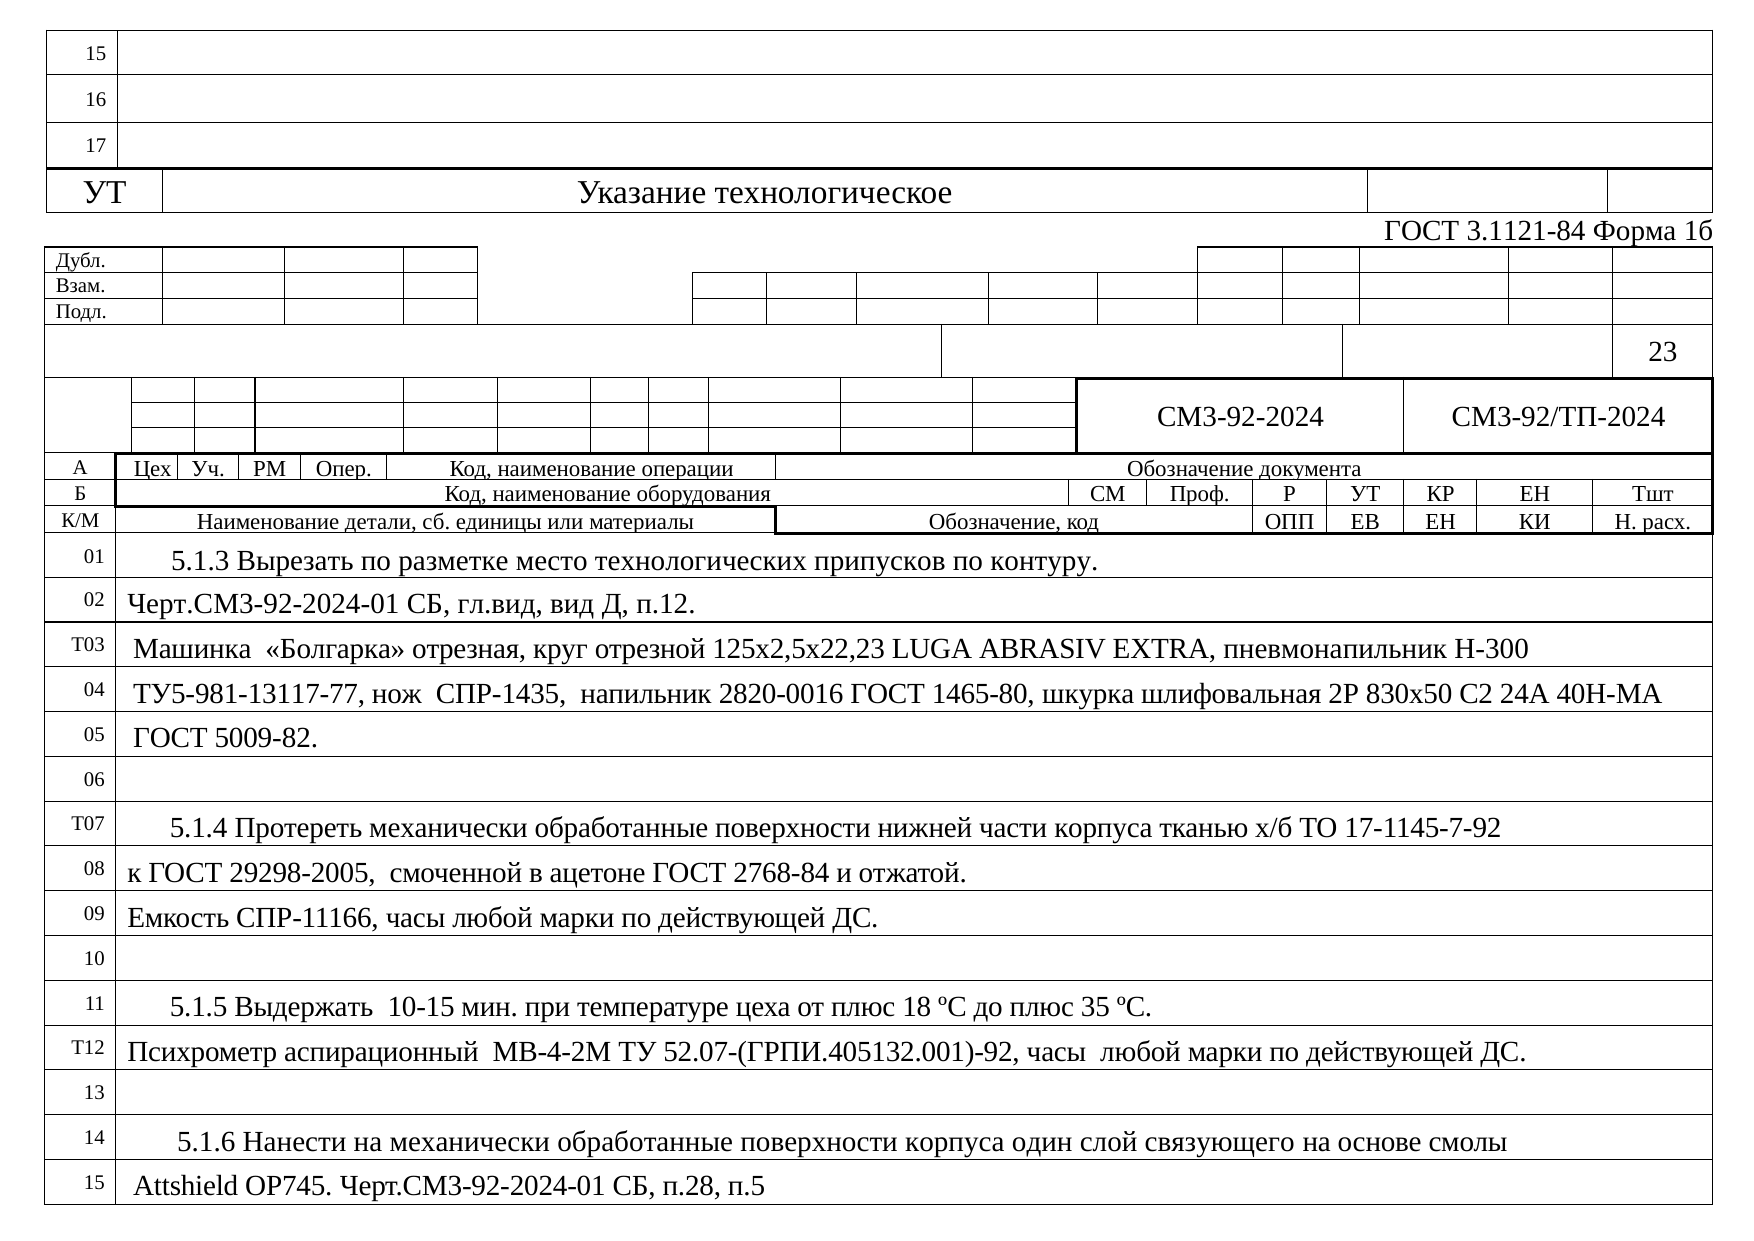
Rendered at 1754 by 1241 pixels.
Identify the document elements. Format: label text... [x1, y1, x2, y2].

table_cell [404, 299, 477, 324]
table_cell А [45, 453, 114, 479]
table_cell [45, 378, 131, 452]
table_cell 17 [47, 123, 117, 167]
table_header [767, 246, 857, 272]
table_cell [404, 428, 497, 452]
table_cell [1509, 299, 1612, 324]
table_cell Цех [117, 455, 177, 479]
table_cell 5.1.6 Нанести на механически обработанные поверхности корпуса один слой связующего на основе смолы [116, 1115, 1712, 1159]
table_cell [1283, 299, 1359, 324]
table_cell [404, 378, 497, 402]
table_cell [942, 325, 1342, 377]
table_cell Емкость СПР-11166, часы любой марки по действующей ДС. [116, 891, 1712, 935]
table_cell [973, 403, 1075, 427]
table_cell Уч. [178, 455, 238, 479]
table_cell [1509, 273, 1612, 298]
table_header [163, 248, 284, 272]
table_cell [116, 1070, 1712, 1114]
table_cell [118, 123, 1712, 167]
table_cell [45, 325, 941, 377]
table_cell КР [1404, 480, 1476, 505]
table_cell ГОСТ 5009-82. [116, 712, 1712, 756]
table_header [1198, 248, 1282, 272]
table_cell [973, 428, 1075, 452]
table_cell 5.1.5 Выдержать 10-15 мин. при температуре цеха от плюс 18 ºС до плюс 35 ºС. [116, 981, 1712, 1024]
table_cell 04 [45, 667, 115, 711]
table_cell 5.1.3 Вырезать по разметке место технологических припусков по контуру. [116, 533, 1712, 577]
table_cell Attshield OP745. Черт.СМ3-92-2024-01 СБ, п.28, п.5 [116, 1160, 1712, 1204]
table_cell [693, 273, 766, 298]
table_cell [195, 428, 254, 452]
table_cell [404, 273, 477, 298]
table_cell 06 [45, 757, 115, 801]
table_header [1509, 248, 1612, 272]
table_cell 13 [45, 1070, 115, 1114]
table_cell [989, 273, 1097, 298]
table_cell [857, 273, 988, 298]
table_cell Подл. [45, 299, 162, 324]
table_cell [857, 299, 988, 324]
table_cell [841, 403, 972, 427]
table_cell СМ3-92/ТП-2024 [1404, 380, 1711, 452]
table_cell УТ [1327, 480, 1403, 505]
table_cell [649, 428, 708, 452]
table_cell [841, 428, 972, 452]
table_cell [1098, 273, 1197, 298]
table_header [404, 248, 477, 272]
table_cell [1360, 273, 1508, 298]
table_cell Р [1253, 480, 1326, 505]
table_cell [767, 299, 856, 324]
table_cell [1198, 299, 1282, 324]
table_cell [256, 403, 403, 427]
table_cell [118, 31, 1712, 74]
table_cell Код, наименование оборудования [117, 480, 1068, 505]
table_cell [591, 403, 648, 427]
table_cell ЕВ [1327, 506, 1403, 532]
table_cell [973, 378, 1075, 402]
table_cell к ГОСТ 29298-2005, смоченной в ацетоне ГОСТ 2768-84 и отжатой. [116, 846, 1712, 890]
table_cell 01 [45, 533, 115, 577]
table_cell УТ [47, 170, 162, 212]
table_cell КИ [1477, 506, 1592, 532]
table_cell [591, 428, 648, 452]
table_cell [693, 299, 766, 324]
table_cell Т07 [45, 802, 115, 845]
table_cell [709, 428, 840, 452]
table_cell [498, 428, 590, 452]
table_cell [163, 299, 284, 324]
table_cell 05 [45, 712, 115, 756]
table_cell [116, 757, 1712, 801]
table_cell [256, 428, 403, 452]
table_cell [1098, 299, 1197, 324]
table_cell [498, 403, 590, 427]
table_header [1098, 246, 1197, 272]
table_cell Обозначение, код [777, 506, 1252, 532]
table_cell Тшт [1593, 480, 1711, 505]
table_cell [195, 378, 254, 402]
table_cell [591, 378, 648, 402]
table_cell Опер. [301, 455, 386, 479]
table_cell СМ3-92-2024 [1078, 380, 1403, 452]
table_cell ЕН [1477, 480, 1592, 505]
table_cell [1360, 299, 1508, 324]
table_header [857, 246, 989, 272]
table_cell Н. расх. [1593, 506, 1711, 532]
table_cell T12 [45, 1026, 115, 1069]
table_cell [163, 273, 284, 298]
table_cell Проф. [1147, 480, 1252, 505]
table_cell К/М [45, 506, 115, 532]
table_cell [1343, 325, 1612, 377]
table_cell [1608, 170, 1712, 212]
table_cell 09 [45, 891, 115, 935]
table_cell Б [45, 480, 114, 505]
table_cell [1613, 273, 1712, 298]
table_cell 5.1.4 Протереть механически обработанные поверхности нижней части корпуса тканью х/б ТО 17-1145-7-92 [116, 802, 1712, 845]
table_cell [841, 378, 972, 402]
table_cell [498, 378, 590, 402]
table_cell [118, 75, 1712, 122]
table_cell [1198, 273, 1282, 298]
table_cell [989, 299, 1097, 324]
table_cell Наименование детали, сб. единицы или материалы [116, 508, 774, 532]
table_header [1613, 248, 1712, 272]
table_cell [709, 378, 840, 402]
table_cell [767, 273, 856, 298]
table_header [989, 246, 1098, 272]
table_cell [195, 403, 254, 427]
text ГОСТ 3.1121-84 Форма 1б [74, 213, 1713, 246]
table_cell [649, 403, 708, 427]
table_header [478, 246, 692, 272]
table_cell ТУ5-981-13117-77, нож СПР-1435, напильник 2820-0016 ГОСТ 1465-80, шкурка шлифовальная 2Р 830х50 С2 24А 40Н-МА [116, 667, 1712, 711]
table_cell [1368, 170, 1607, 212]
table_cell 15 [45, 1160, 115, 1204]
table_cell 15 [47, 31, 117, 74]
table_cell 08 [45, 846, 115, 890]
table_header [285, 248, 403, 272]
table_cell Т03 [45, 623, 115, 666]
table_cell 10 [45, 936, 115, 980]
table_cell [132, 378, 194, 402]
table_header Дубл. [45, 248, 162, 272]
table_cell [132, 403, 194, 427]
table_cell [1283, 273, 1359, 298]
table_cell ЕН [1404, 506, 1476, 532]
table_cell РМ [239, 455, 300, 479]
table_cell Обозначение документа [776, 455, 1711, 479]
table_cell 02 [45, 578, 115, 621]
table_cell Машинка «Болгарка» отрезная, круг отрезной 125х2,5х22,23 LUGA ABRASIV EXTRA, пневмонапильник Н-300 [116, 623, 1712, 666]
table_cell [404, 403, 497, 427]
table_cell 14 [45, 1115, 115, 1159]
table_cell [285, 273, 403, 298]
table_cell Психрометр аспирационный МВ-4-2М ТУ 52.07-(ГРПИ.405132.001)-92, часы любой марки по действующей ДС. [116, 1026, 1712, 1069]
table_cell Взам. [45, 273, 162, 298]
table_header [693, 246, 767, 272]
table_cell Код, наименование операции [387, 455, 775, 479]
table_cell [1613, 299, 1712, 324]
table_cell 16 [47, 75, 117, 122]
table_cell 23 [1613, 325, 1712, 377]
table_cell [709, 403, 840, 427]
table_cell [256, 378, 403, 402]
table_cell [478, 272, 692, 324]
table_cell [649, 378, 708, 402]
table_cell Указание технологическое [163, 170, 1367, 212]
table_header [1283, 248, 1359, 272]
table_cell Черт.СМ3-92-2024-01 СБ, гл.вид, вид Д, п.12. [116, 578, 1712, 621]
table_cell 11 [45, 981, 115, 1024]
table_cell ОПП [1253, 506, 1326, 532]
table_cell СМ [1069, 480, 1146, 505]
table_cell [132, 428, 194, 452]
table_cell [116, 936, 1712, 980]
table_cell [285, 299, 403, 324]
table_header [1360, 248, 1508, 272]
